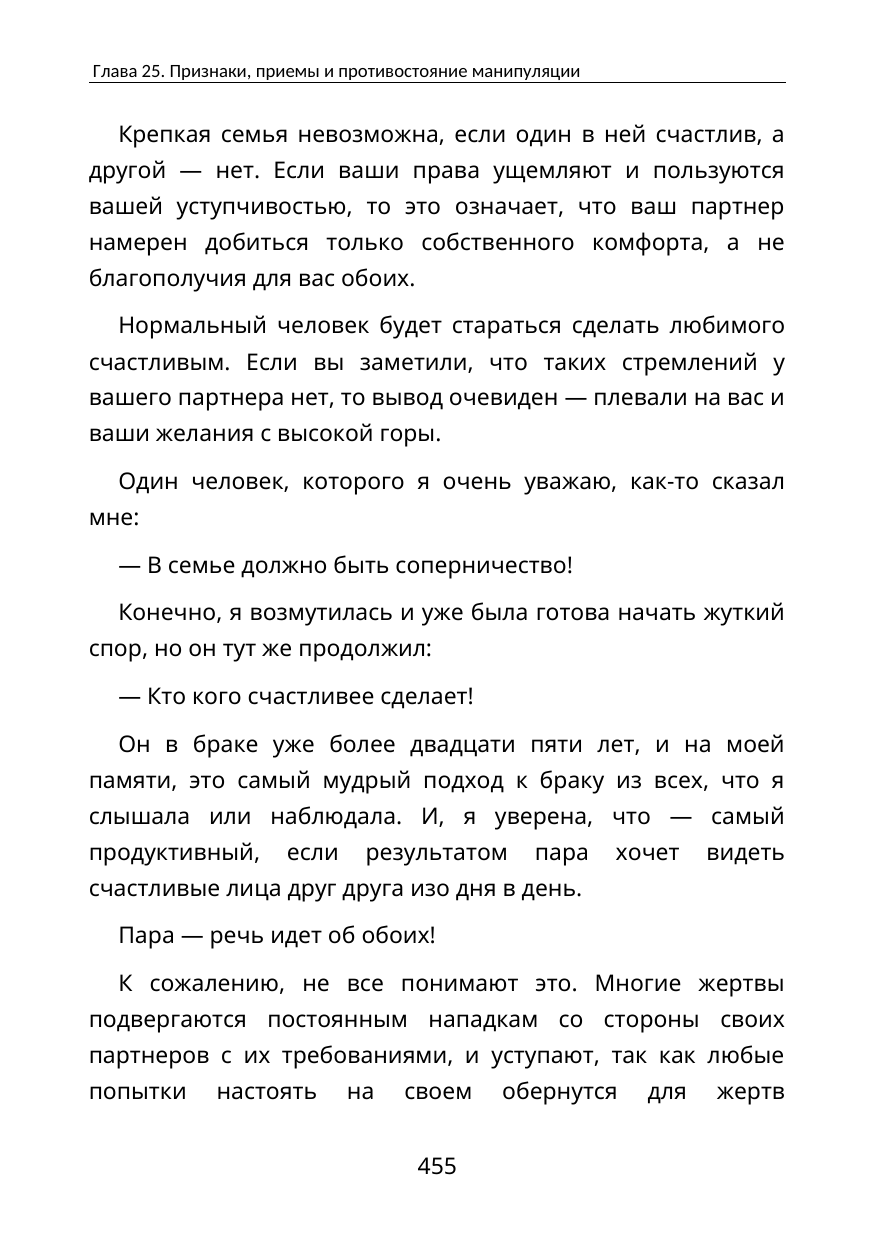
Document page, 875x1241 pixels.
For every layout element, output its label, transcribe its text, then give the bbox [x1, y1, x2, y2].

text Он в браке уже более двадцати пяти лет, и на моей памяти, это самый мудрый подход к браку из всех, что я слышала или наблюдала. И, я уверена, что — самый продуктивный, если результатом пара хочет видеть счастливые лица друг друга изо дня в день. [88, 728, 786, 903]
text Крепкая семья невозможна, если один в ней счастлив, а другой — нет. Если ваши права ущемляют и пользуются вашей уступчивостью, то это означает, что ваш партнер намерен добиться только собственного комфорта, а не благополучия для вас обоих. [88, 118, 786, 293]
text Один человек, которого я очень уважаю, как-то сказал мне: [88, 465, 786, 532]
text К сожалению, не все понимают это. Многие жертвы подвергаются постоянным нападкам со стороны своих партнеров с их требованиями, и уступают, так как любые попытки настоять на своем обернутся для жертв [88, 967, 786, 1106]
text Пара — речь идет об обоих! [88, 919, 786, 950]
text Нормальный человек будет стараться сделать любимого счастливым. Если вы заметили, что таких стремлений у вашего партнера нет, то вывод очевиден — плевали на вас и ваши желания с высокой горы. [88, 309, 786, 448]
text — В семье должно быть соперничество! [88, 549, 786, 580]
text — Кто кого счастливее сделает! [88, 680, 786, 711]
text Конечно, я возмутилась и уже была готова начать жуткий спор, но он тут же продолжил: [88, 596, 786, 663]
